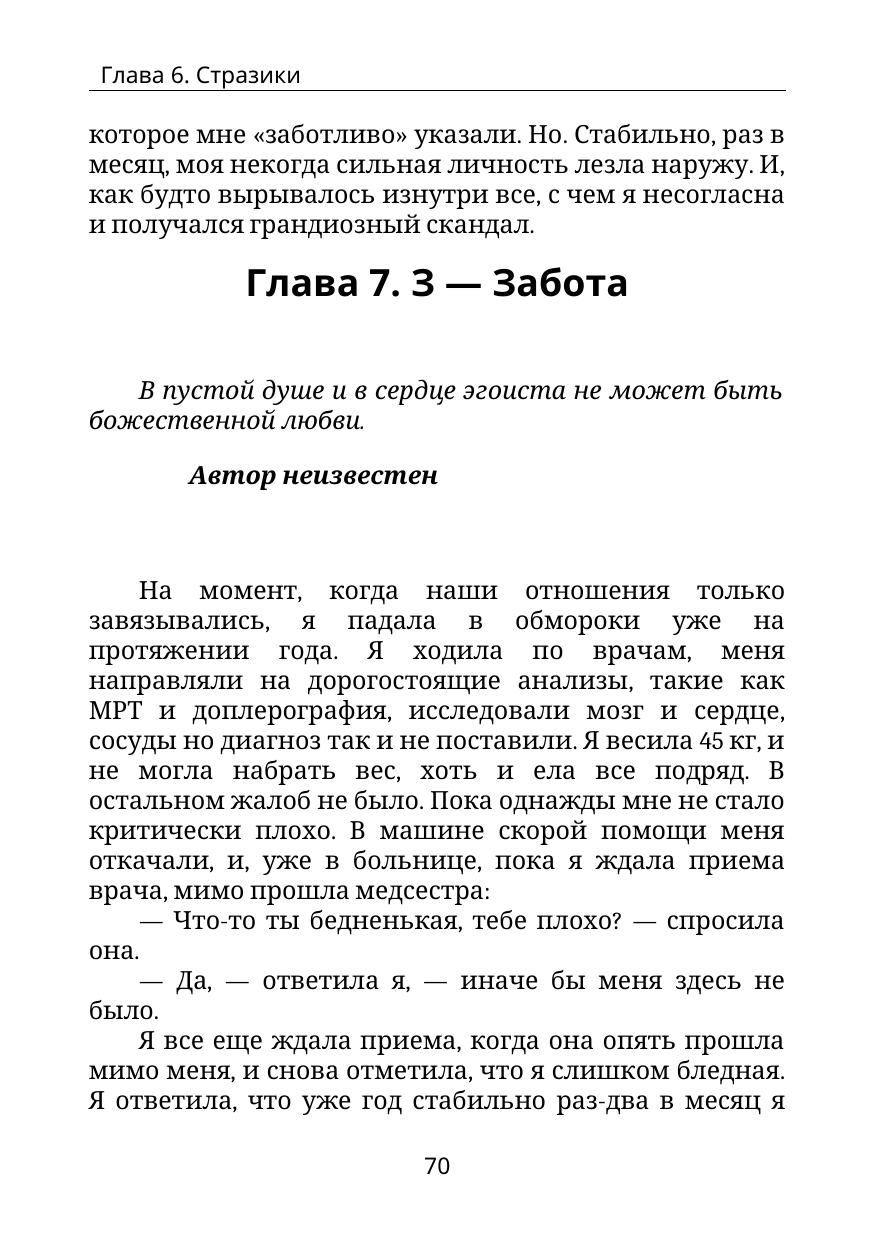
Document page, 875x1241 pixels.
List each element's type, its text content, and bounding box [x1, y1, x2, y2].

text В пустой душе и в сердце эгоиста не может быть божественной любви. [88, 375, 786, 435]
subtitle Глава 7. З — Забота [88, 257, 786, 359]
text Автор неизвестен [188, 460, 781, 490]
text — Да, — ответила я, — иначе бы меня здесь не было. [88, 965, 786, 1025]
text Я все еще ждала приема, когда она опять прошла мимо меня, и снова отметила, что я слишком бледная. Я ответила, что уже год стабильно раз-два в месяц я [88, 1025, 786, 1115]
text — Что-то ты бедненькая, тебе плохо? — спросила она. [88, 905, 786, 965]
text которое мне «заботливо» указали. Но. Стабильно, раз в месяц, моя некогда сильная личность лезла наружу. И, как будто вырывалось изнутри все, с чем я несогласна и получался грандиозный скандал. [88, 120, 786, 240]
text На момент, когда наши отношения только завязывались, я падала в обмороки уже на протяжении года. Я ходила по врачам, меня направляли на дорогостоящие анализы, такие как МРТ и доплерография, исследовали мозг и сердце, сосуды но диагноз так и не поставили. Я весила 45 кг, и не могла набрать вес, хоть и ела все подряд. В остальном жалоб не было. Пока однажды мне не стало критически плохо. В машине скорой помощи меня откачали, и, уже в больнице, пока я ждала приема врача, мимо прошла медсестра: [88, 575, 786, 905]
